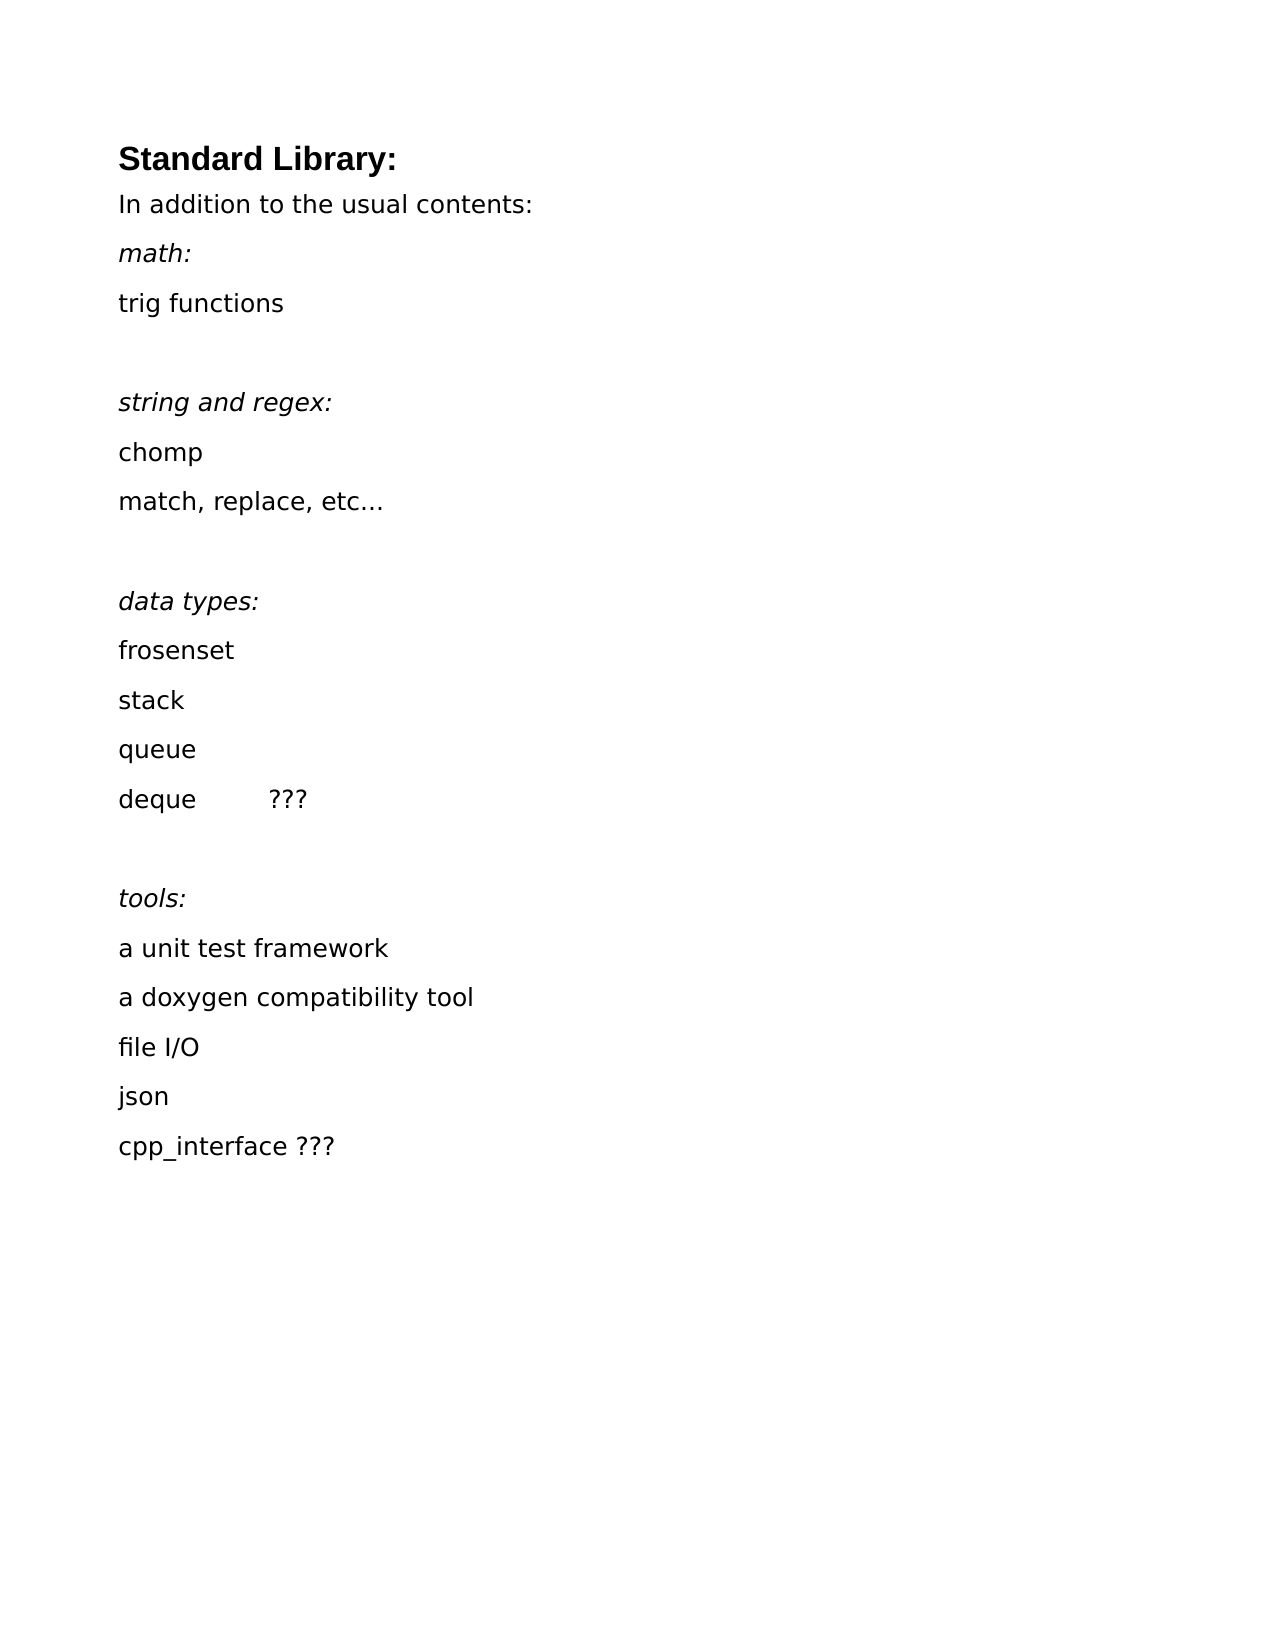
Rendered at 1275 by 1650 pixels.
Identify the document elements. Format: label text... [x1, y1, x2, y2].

text file I/O [118, 1033, 1157, 1062]
text tools: [118, 884, 1157, 913]
text match, replace, etc... [118, 488, 1157, 517]
text a unit test framework [118, 934, 1157, 963]
text a doxygen compatibility tool [118, 983, 1157, 1013]
text stack [118, 686, 1157, 715]
text json [118, 1083, 1157, 1112]
subtitle Standard Library: [118, 139, 1157, 178]
text chomp [118, 438, 1157, 467]
text string and regex: [118, 388, 1157, 418]
text data types: [118, 587, 1157, 616]
text trig functions [118, 289, 1157, 318]
text math: [118, 240, 1157, 269]
text cpp_interface ??? [118, 1132, 1157, 1161]
text queue [118, 736, 1157, 765]
text frosenset [118, 636, 1157, 666]
text In addition to the usual contents: [118, 190, 1157, 219]
text deque ??? [118, 785, 1157, 814]
